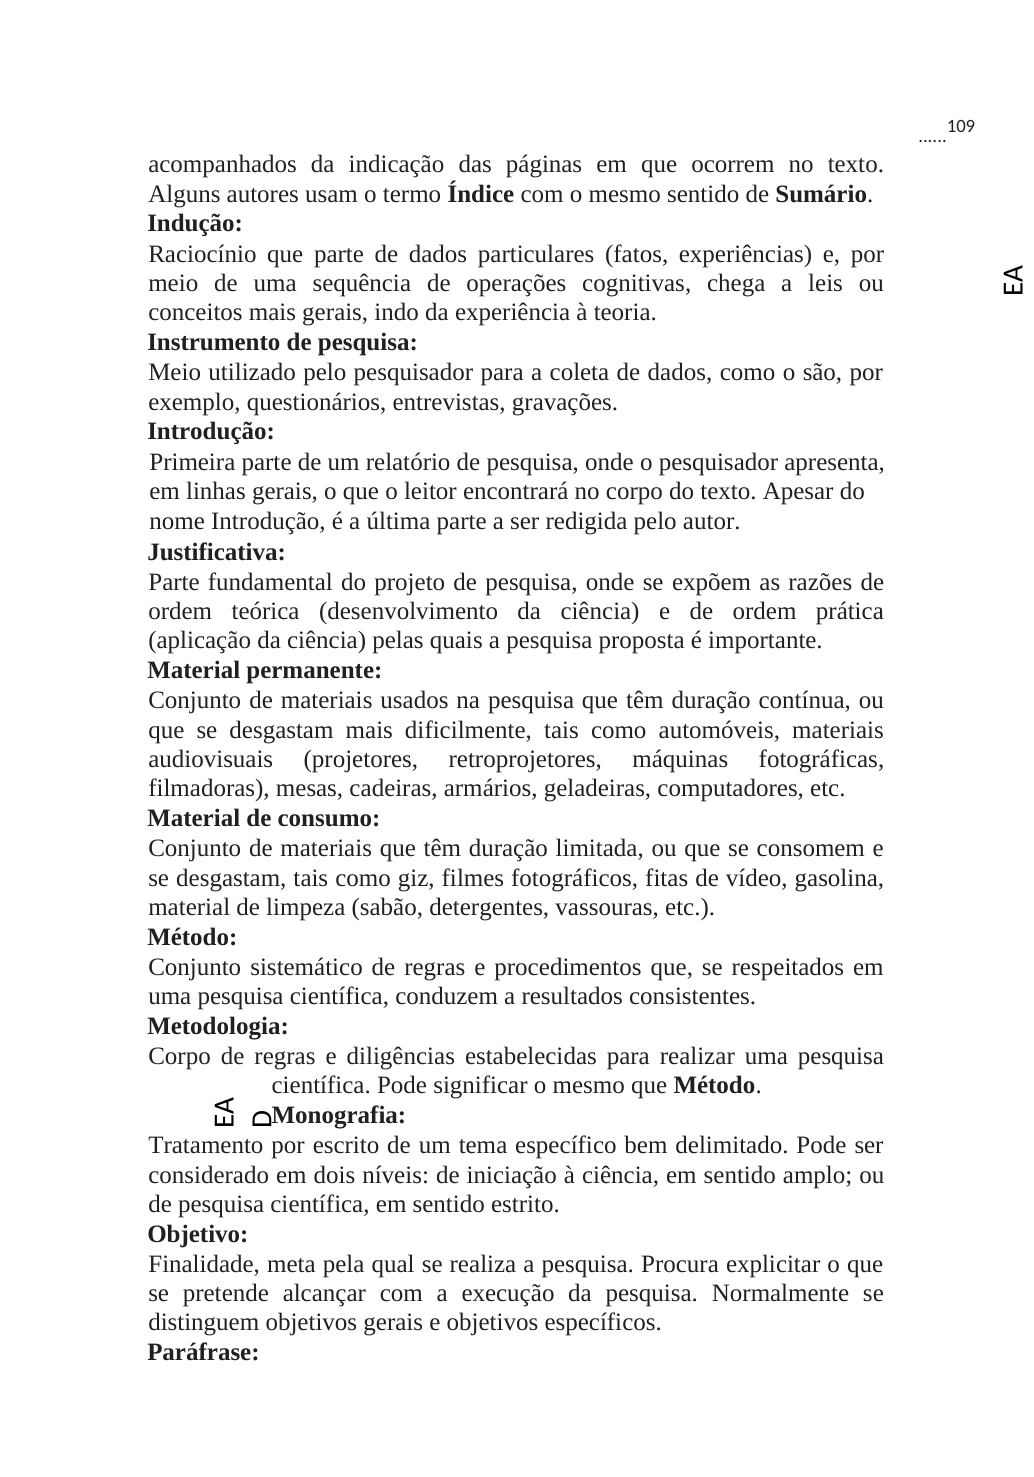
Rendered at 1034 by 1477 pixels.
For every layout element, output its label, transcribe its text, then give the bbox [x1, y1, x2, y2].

text Corpo de regras e diligências estabelecidas para realizar uma pesquisa científica. Pode significar o mesmo que Método. [148, 1041, 885, 1099]
text Material permanente: [147, 655, 886, 684]
text Introdução: [147, 416, 886, 445]
text Conjunto de materiais que têm duração limitada, ou que se consomem e se desgastam, tais como giz, filmes fotográficos, fitas de vídeo, gasolina, material de limpeza (sabão, detergentes, vassouras, etc.). [148, 833, 885, 921]
text acompanhados da indicação das páginas em que ocorrem no texto. Alguns autores usam o termo Índice com o mesmo sentido de Sumário. [148, 149, 885, 207]
text Justificativa: [147, 537, 886, 565]
text Tratamento por escrito de um tema específico bem delimitado. Pode ser considerado em dois níveis: de iniciação à ciência, em sentido amplo; ou de pesquisa científica, em sentido estrito. [148, 1130, 885, 1218]
text Instrumento de pesquisa: [147, 327, 886, 356]
text Metodologia: [147, 1011, 886, 1039]
text Material de consumo: [147, 803, 886, 832]
text Objetivo: [147, 1219, 886, 1247]
text Parte fundamental do projeto de pesquisa, onde se expõem as razões de ordem teórica (desenvolvimento da ciência) e de ordem prática (aplicação da ciência) pelas quais a pesquisa proposta é importante. [148, 567, 885, 654]
text Monografia: [147, 1100, 886, 1129]
text Raciocínio que parte de dados particulares (fatos, experiências) e, por meio de uma sequência de operações cognitivas, chega a leis ou conceitos mais gerais, indo da experiência à teoria. [148, 239, 885, 326]
text Primeira parte de um relatório de pesquisa, onde o pesquisador apresenta, em linhas gerais, o que o leitor encontrará no corpo do texto. Apesar do nome Introdução, é a última parte a ser redigida pelo autor. [149, 447, 887, 535]
text Conjunto de materiais usados na pesquisa que têm duração contínua, ou que se desgastam mais dificilmente, tais como automóveis, materiais audiovisuais (projetores, retroprojetores, máquinas fotográficas, filmadoras), mesas, cadeiras, armários, geladeiras, computadores, etc. [148, 686, 885, 802]
text Finalidade, meta pela qual se realiza a pesquisa. Procura explicitar o que se pretende alcançar com a execução da pesquisa. Normalmente se distinguem objetivos gerais e objetivos específicos. [148, 1249, 885, 1336]
text Método: [147, 922, 886, 950]
text Meio utilizado pelo pesquisador para a coleta de dados, como o são, por exemplo, questionários, entrevistas, gravações. [148, 357, 885, 415]
text Indução: [147, 208, 886, 237]
text Paráfrase: [147, 1337, 886, 1366]
text Conjunto sistemático de regras e procedimentos que, se respeitados em uma pesquisa científica, conduzem a resultados consistentes. [148, 952, 885, 1010]
